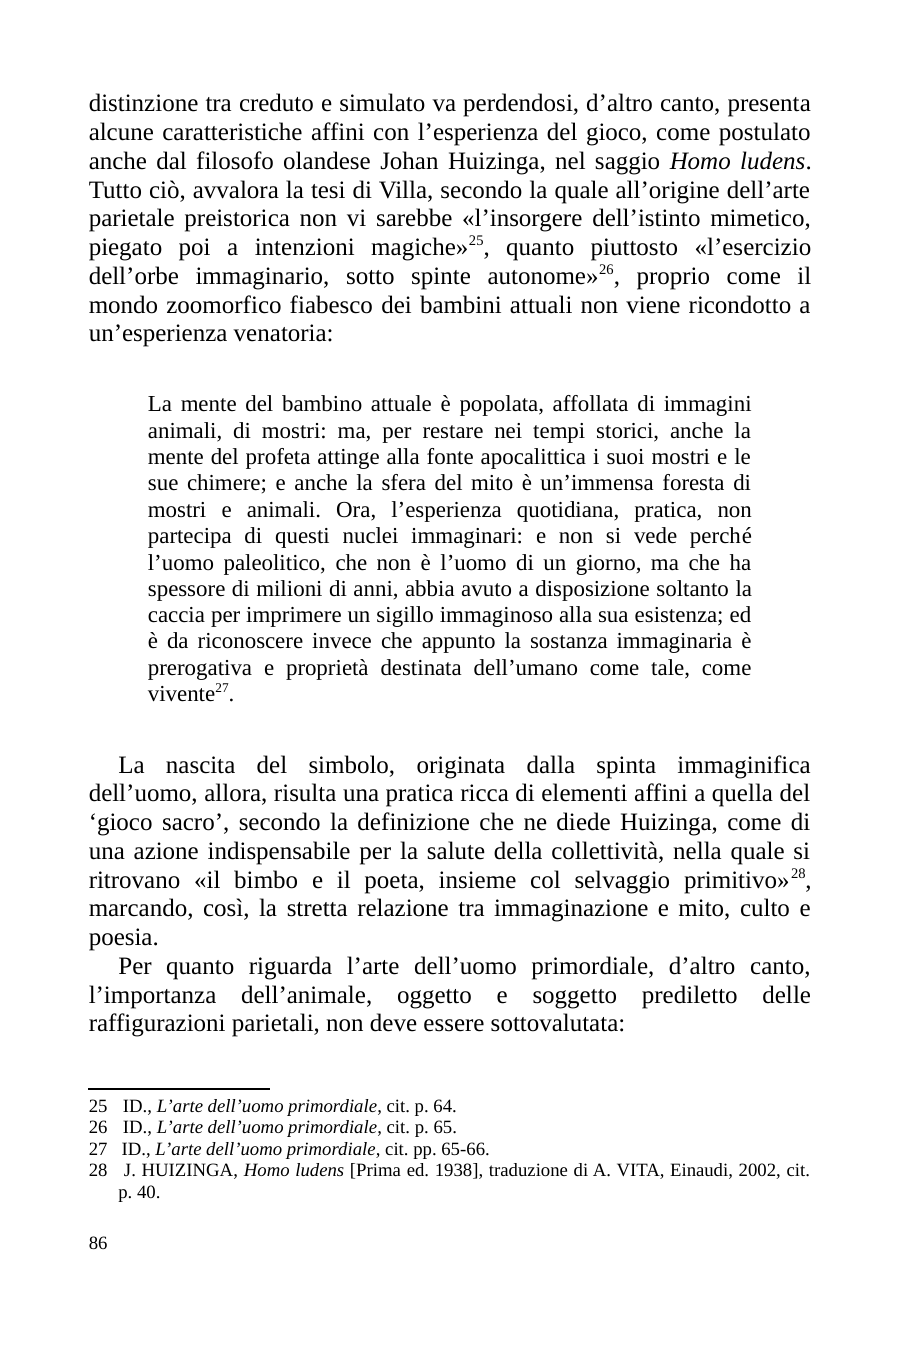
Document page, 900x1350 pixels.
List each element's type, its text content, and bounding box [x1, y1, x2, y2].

text distinzione tra creduto e simulato va perdendosi, d’altro canto, presenta alcune caratteristiche affini con l’esperienza del gioco, come postulato anche dal filosofo olandese Johan Huizinga, nel saggio Homo ludens. Tutto ciò, avvalora la tesi di Villa, secondo la quale all’origine dell’arte parietale preistorica non vi sarebbe «l’insorgere dell’istinto mimetico, piegato poi a intenzioni magiche», quanto piuttosto «l’esercizio dell’orbe immaginario, sotto spinte autonome», proprio come il mondo zoomorfico fiabesco dei bambini attuali non viene ricondotto a un’esperienza venatoria: [88, 88, 811, 347]
text ID., L’arte dell’uomo primordiale, cit. p. 64. [88, 1095, 811, 1116]
text La mente del bambino attuale è popolata, affollata di immagini animali, di mostri: ma, per restare nei tempi storici, anche la mente del profeta attinge alla fonte apocalittica i suoi mostri e le sue chimere; e anche la sfera del mito è un’immensa foresta di mostri e animali. Ora, l’esperienza quotidiana, pratica, non partecipa di questi nuclei immaginari: e non si vede perché l’uomo paleolitico, che non è l’uomo di un giorno, ma che ha spessore di milioni di anni, abbia avuto a disposizione soltanto la caccia per imprimere un sigillo immaginoso alla sua esistenza; ed è da riconoscere invece che appunto la sostanza immaginaria è prerogativa e proprietà destinata dell’umano come tale, come vivente. [148, 390, 752, 707]
text ID., L’arte dell’uomo primordiale, cit. pp. 65-66. [88, 1138, 811, 1159]
text La nascita del simbolo, originata dalla spinta immaginifica dell’uomo, allora, risulta una pratica ricca di elementi affini a quella del ‘gioco sacro’, secondo la definizione che ne diede Huizinga, come di una azione indispensabile per la salute della collettività, nella quale si ritrovano «il bimbo e il poeta, insieme col selvaggio primitivo», marcando, così, la stretta relazione tra immaginazione e mito, culto e poesia. [88, 750, 811, 951]
text ID., L’arte dell’uomo primordiale, cit. p. 65. [88, 1116, 811, 1138]
text J. HUIZINGA, Homo ludens [Prima ed. 1938], traduzione di A. VITA, Einaudi, 2002, cit. p. 40. [88, 1159, 811, 1202]
text Per quanto riguarda l’arte dell’uomo primordiale, d’altro canto, l’importanza dell’animale, oggetto e soggetto prediletto delle raffigurazioni parietali, non deve essere sottovalutata: [88, 951, 811, 1037]
